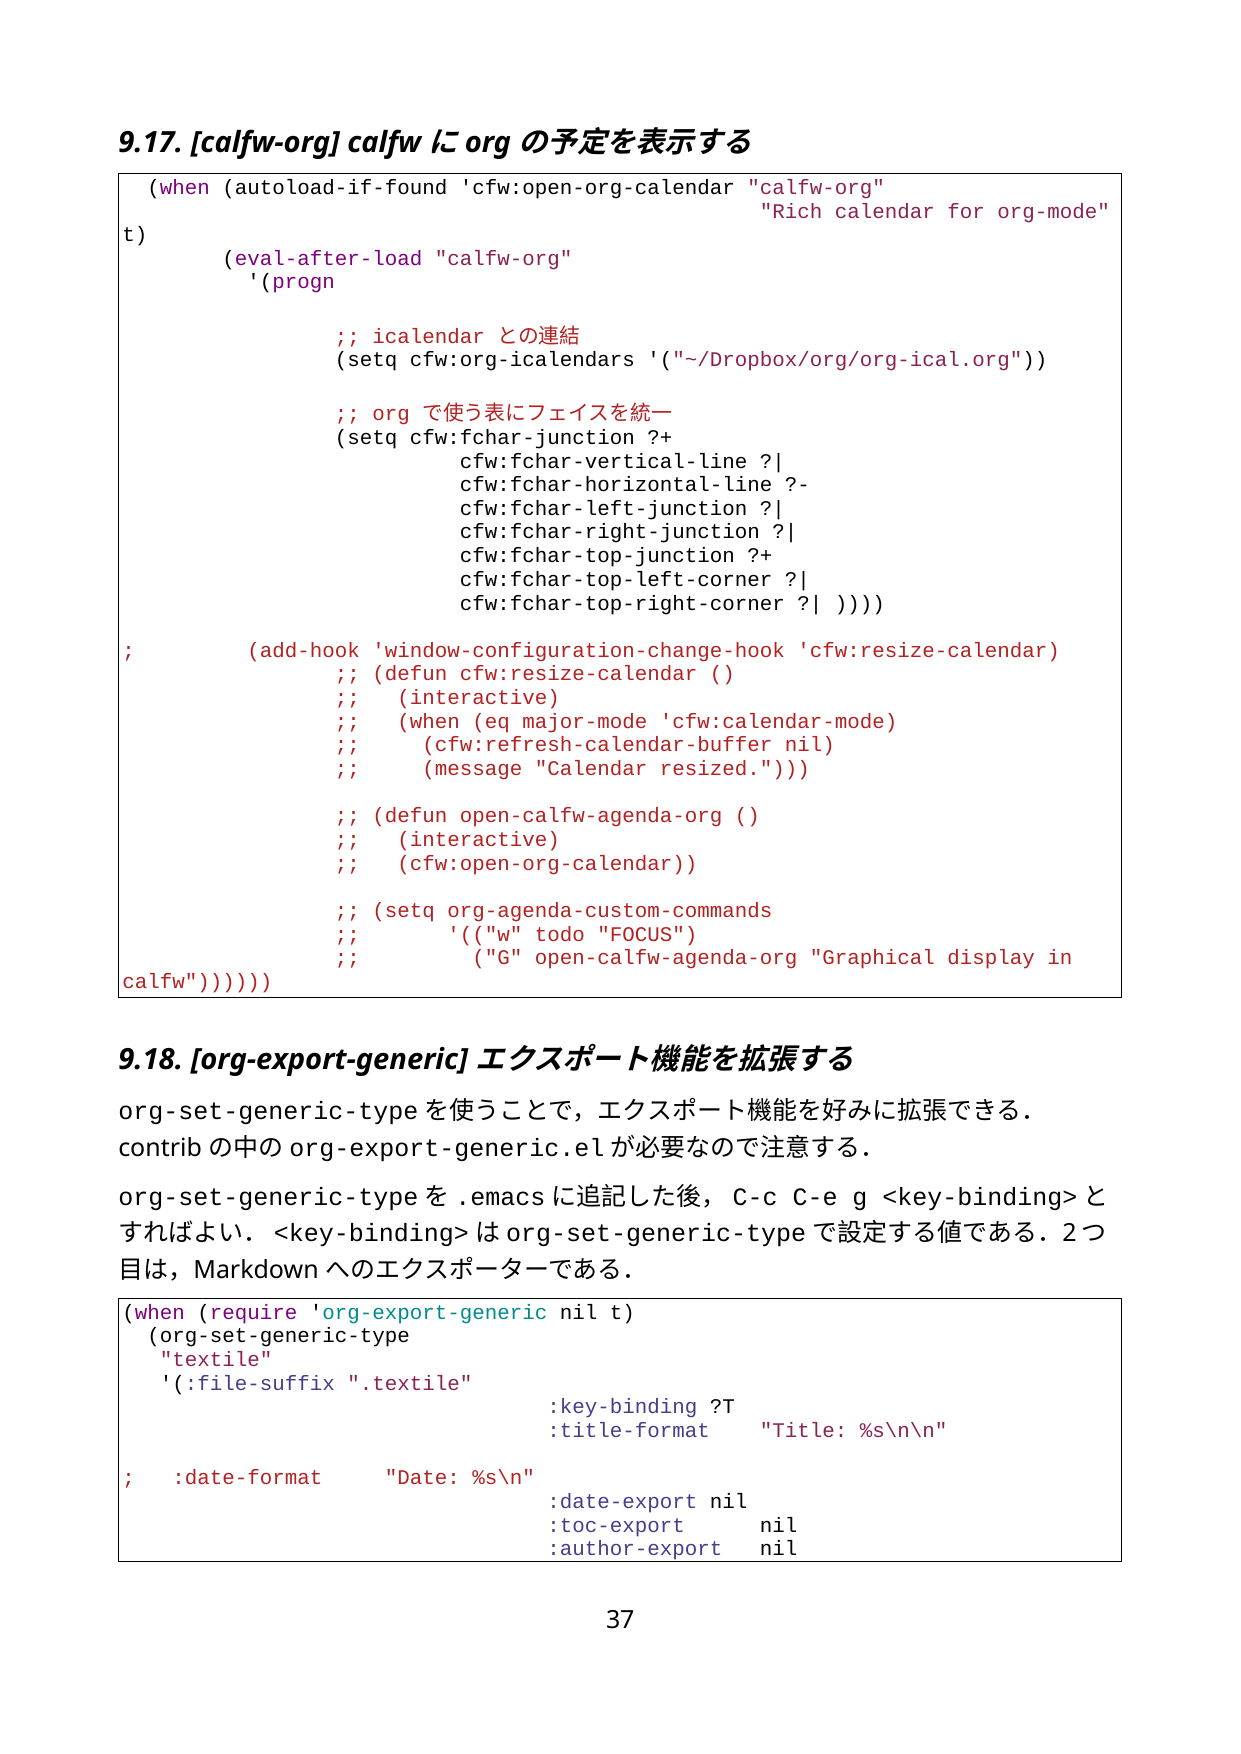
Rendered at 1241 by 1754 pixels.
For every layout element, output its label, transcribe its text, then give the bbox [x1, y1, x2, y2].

text (eval-after-load "calfw-org" [119, 244, 1121, 268]
text :key-binding ?T [119, 1392, 1121, 1416]
text (when (require 'org-export-generic nil t) [119, 1299, 1121, 1321]
subtitle [org-export-generic] エクスポート機能を拡張する [118, 1036, 1122, 1078]
text cfw:fchar-right-junction ?| [119, 518, 1121, 541]
text "Rich calendar for org-mode" t) [119, 197, 1121, 244]
text '(:file-suffix ".textile" [119, 1369, 1121, 1392]
text ;; (defun cfw:resize-calendar () [119, 659, 1121, 683]
text org-set-generic-type を .emacs に追記した後， C-c C-e g <key-binding> とすればよい． <key-binding> は org-set-generic-type で設定する値である．2つ目は，Markdown へのエクスポーターである． [118, 1176, 1122, 1285]
text ; (add-hook 'window-configuration-change-hook 'cfw:resize-calendar) [119, 636, 1121, 659]
text ;; (defun open-calfw-agenda-org () [119, 801, 1121, 825]
text cfw:fchar-left-junction ?| [119, 494, 1121, 518]
subtitle [calfw-org] calfw に org の予定を表示する [118, 118, 1122, 161]
text cfw:fchar-top-right-corner ?| )))) [119, 588, 1121, 612]
text ;; (cfw:refresh-calendar-buffer nil) [119, 730, 1121, 754]
text :title-format "Title: %s\n\n" [119, 1416, 1121, 1440]
text :toc-export nil [119, 1511, 1121, 1534]
text :date-export nil [119, 1487, 1121, 1511]
text ;; '(("w" todo "FOCUS") [119, 919, 1121, 943]
text :author-export nil [119, 1534, 1121, 1561]
text '(progn [119, 268, 1121, 291]
text ;; (setq org-agenda-custom-commands [119, 896, 1121, 919]
text org-set-generic-type を使うことで，エクスポート機能を好みに拡張できる．contrib の中の org-export-generic.el が必要なので注意する． [118, 1091, 1122, 1164]
text (setq cfw:fchar-junction ?+ [119, 423, 1121, 447]
text ;; ("G" open-calfw-agenda-org "Graphical display in calfw")))))) [119, 943, 1121, 997]
text (when (autoload-if-found 'cfw:open-org-calendar "calfw-org" [119, 174, 1121, 197]
text cfw:fchar-top-junction ?+ [119, 541, 1121, 565]
text ;; (message "Calendar resized."))) [119, 754, 1121, 778]
text ;; (when (eq major-mode 'cfw:calendar-mode) [119, 707, 1121, 730]
text ;; (interactive) [119, 683, 1121, 707]
text (setq cfw:org-icalendars '("~/Dropbox/org/org-ical.org")) [119, 345, 1121, 369]
text cfw:fchar-vertical-line ?| [119, 447, 1121, 470]
text (org-set-generic-type [119, 1321, 1121, 1345]
text cfw:fchar-horizontal-line ?- [119, 470, 1121, 494]
text ;; org で使う表にフェイスを統一 [119, 393, 1121, 423]
text ;; icalendar との連結 [119, 315, 1121, 345]
text ;; (interactive) [119, 825, 1121, 849]
text "textile" [119, 1345, 1121, 1369]
text ;; (cfw:open-org-calendar)) [119, 849, 1121, 872]
text cfw:fchar-top-left-corner ?| [119, 565, 1121, 588]
text ; :date-format "Date: %s\n" [119, 1440, 1121, 1487]
